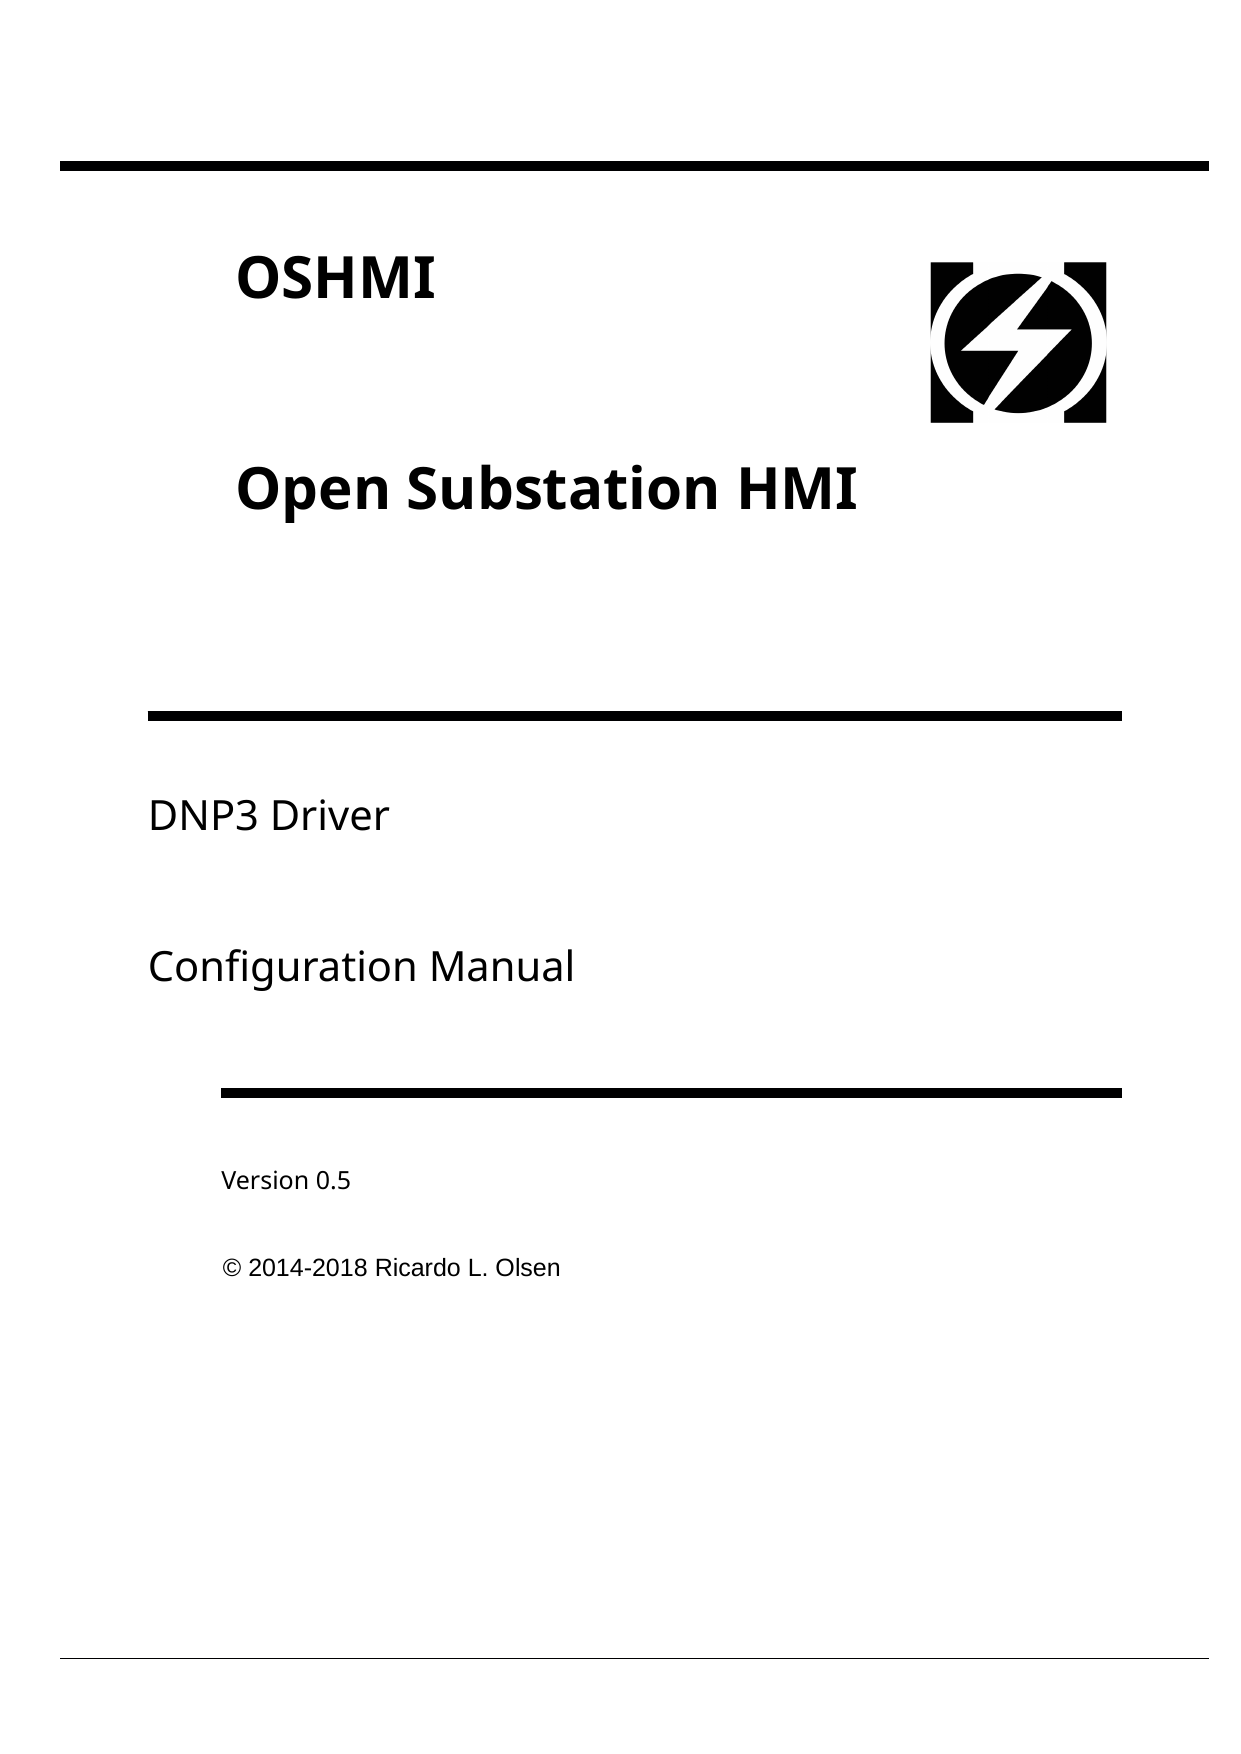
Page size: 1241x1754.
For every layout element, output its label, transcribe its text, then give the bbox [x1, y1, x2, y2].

text Version 0.5 [221, 1098, 1122, 1197]
text OSHMI Open Substation HMI [60, 171, 1209, 527]
picture [930, 262, 1107, 423]
text DNP3 Driver [148, 721, 1122, 842]
text © 2014-2018 Ricardo L. Olsen [223, 1253, 1122, 1282]
text Configuration Manual [148, 862, 1122, 993]
